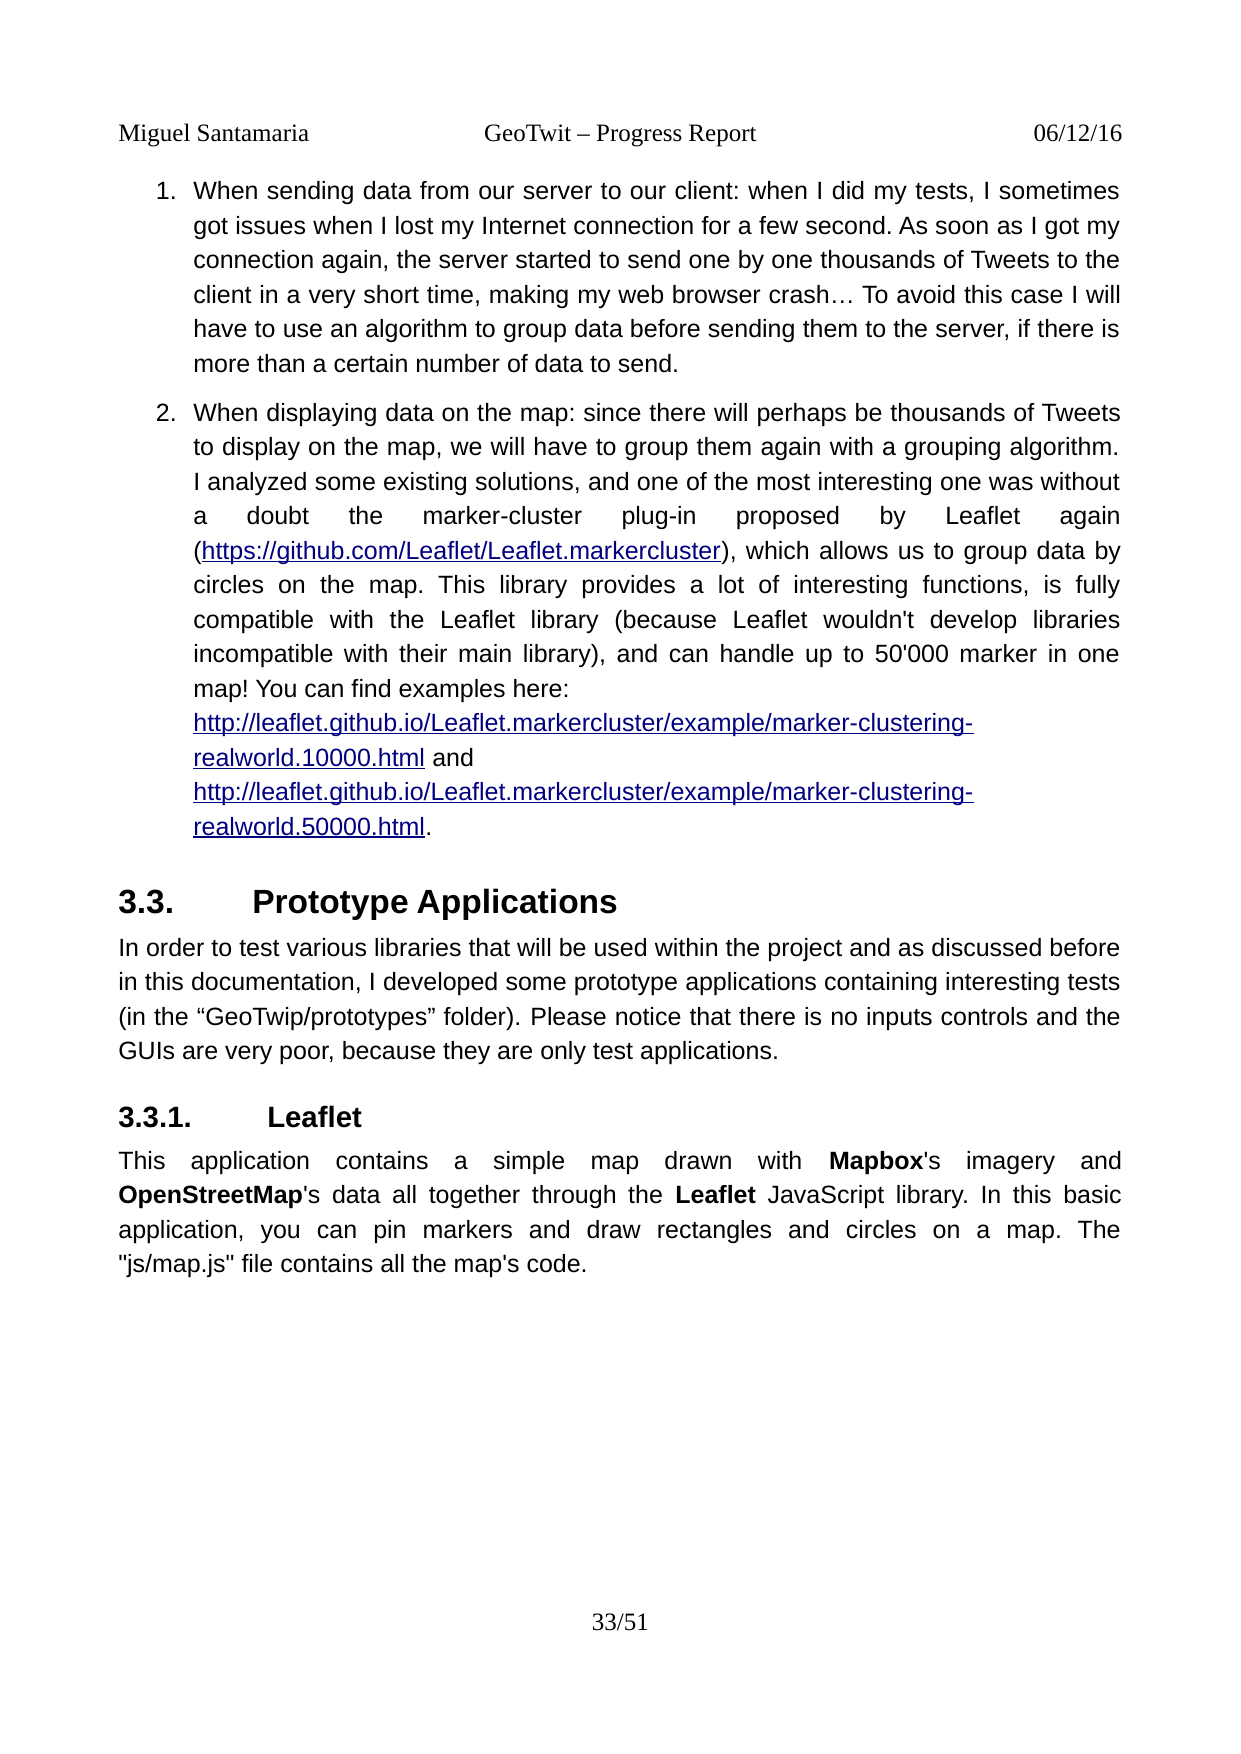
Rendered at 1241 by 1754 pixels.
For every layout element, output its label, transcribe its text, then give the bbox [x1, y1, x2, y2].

list When displaying data on the map: since there will perhaps be thousands of Tweets to display on the map, we will have to group them again with a grouping algorithm. I analyzed some existing solutions, and one of the most interesting one was without a doubt the marker-cluster plug-in proposed by Leaflet again (https://github.com/Leaflet/Leaflet.markercluster), which allows us to group data by circles on the map. This library provides a lot of interesting functions, is fully compatible with the Leaflet library (because Leaflet wouldn't develop libraries incompatible with their main library), and can handle up to 50'000 marker in one map! You can find examples here: [156, 398, 1122, 702]
text In order to test various libraries that will be used within the project and as discussed before in this documentation, I developed some prototype applications containing interesting tests (in the “GeoTwip/prototypes” folder). Please notice that there is no inputs controls and the GUIs are very poor, because they are only test applications. [118, 933, 1122, 1065]
subtitle Leaflet [118, 1100, 1122, 1133]
list http://leaflet.github.io/Leaflet.markercluster/example/marker-clustering-realworld.10000.html and http://leaflet.github.io/Leaflet.markercluster/example/marker-clustering-realworld.50000.html. [156, 708, 1122, 840]
subtitle Prototype Applications [118, 881, 1122, 920]
text This application contains a simple map drawn with Mapbox's imagery and OpenStreetMap's data all together through the Leaflet JavaScript library. In this basic application, you can pin markers and draw rectangles and circles on a map. The "js/map.js" file contains all the map's code. [118, 1146, 1122, 1278]
list When sending data from our server to our client: when I did my tests, I sometimes got issues when I lost my Internet connection for a few second. As soon as I got my connection again, the server started to send one by one thousands of Tweets to the client in a very short time, making my web browser crash… To avoid this case I will have to use an algorithm to group data before sending them to the server, if there is more than a certain number of data to send. [156, 176, 1122, 377]
